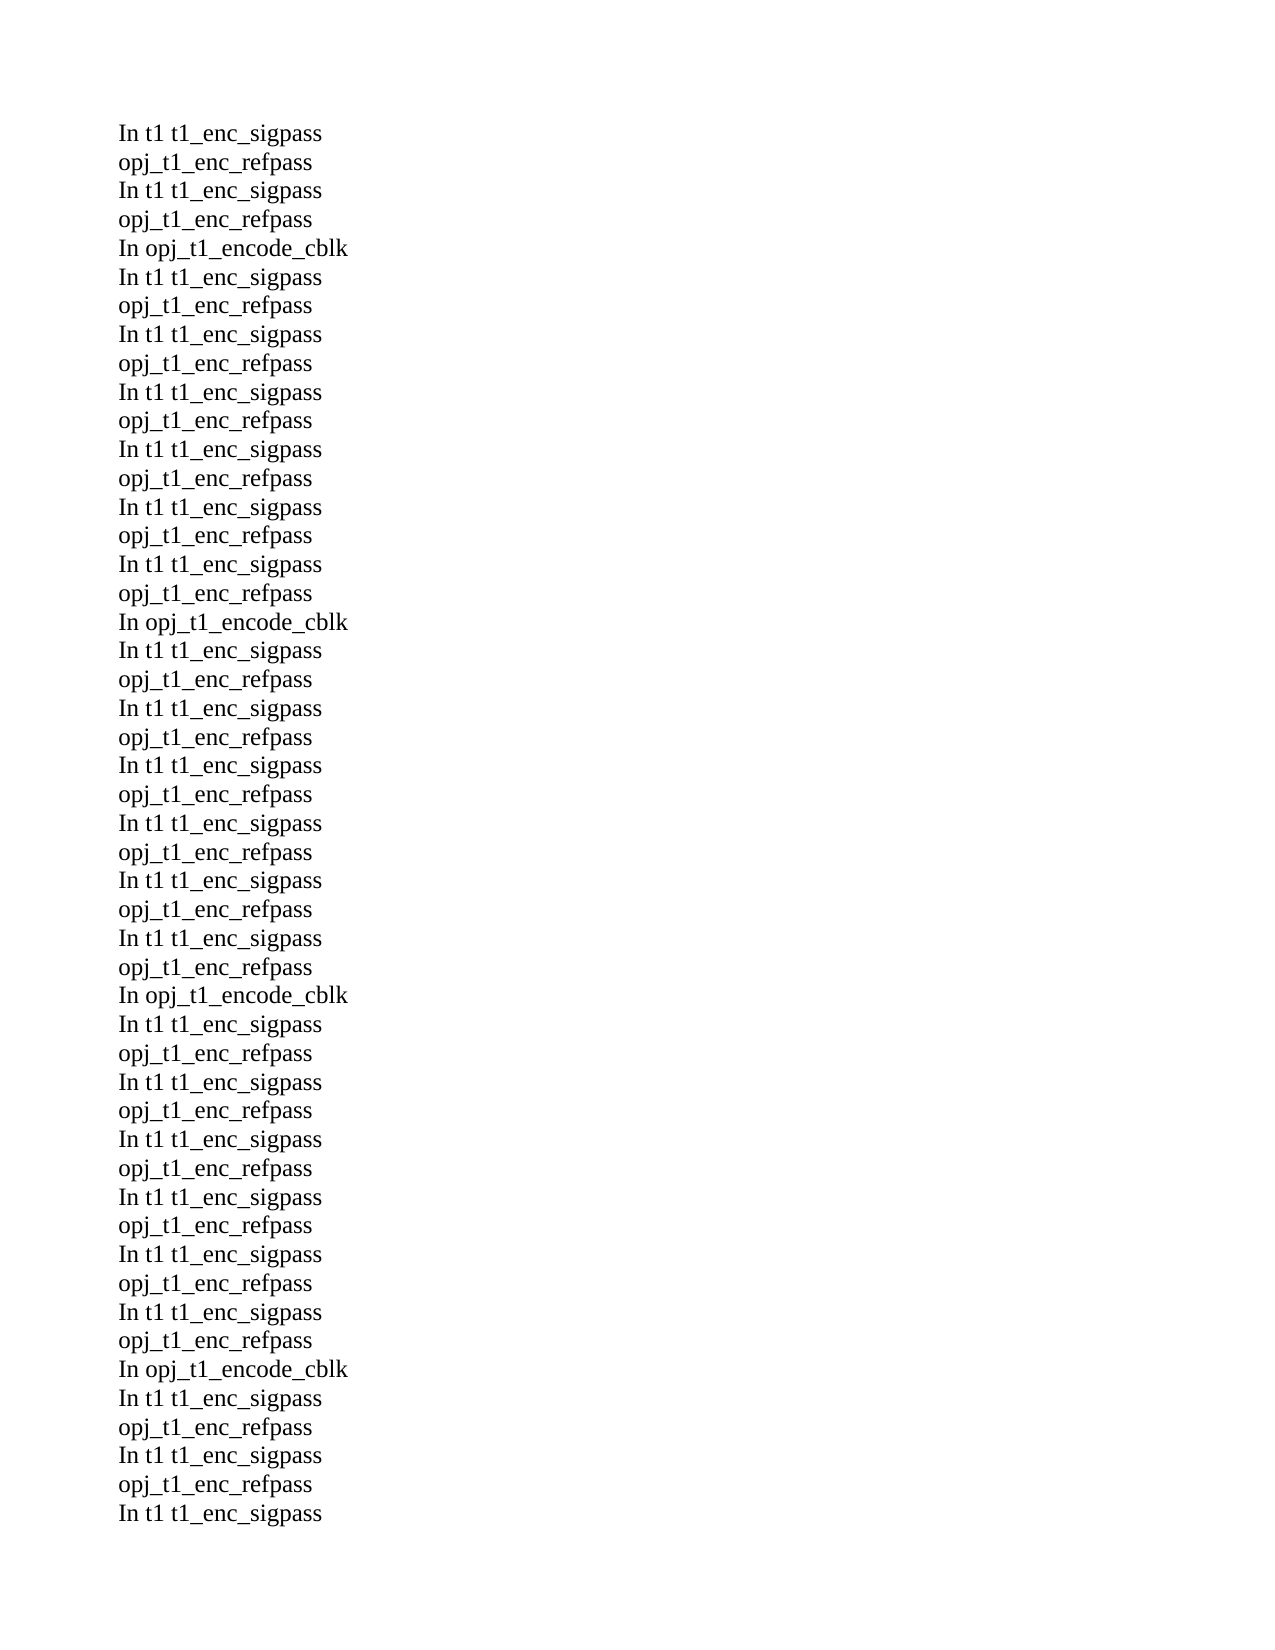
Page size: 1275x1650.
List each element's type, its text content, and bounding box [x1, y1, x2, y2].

text opj_t1_enc_refpass [118, 664, 1157, 693]
text In t1 t1_enc_sigpass [118, 319, 1157, 348]
text opj_t1_enc_refpass [118, 348, 1157, 377]
text In t1 t1_enc_sigpass [118, 1297, 1157, 1326]
text In t1 t1_enc_sigpass [118, 492, 1157, 521]
text opj_t1_enc_refpass [118, 952, 1157, 981]
text opj_t1_enc_refpass [118, 578, 1157, 607]
text opj_t1_enc_refpass [118, 1268, 1157, 1297]
text opj_t1_enc_refpass [118, 463, 1157, 492]
text In t1 t1_enc_sigpass [118, 118, 1157, 147]
text In t1 t1_enc_sigpass [118, 1498, 1157, 1527]
text opj_t1_enc_refpass [118, 779, 1157, 808]
text In t1 t1_enc_sigpass [118, 1441, 1157, 1469]
text opj_t1_enc_refpass [118, 147, 1157, 176]
text opj_t1_enc_refpass [118, 291, 1157, 319]
text In t1 t1_enc_sigpass [118, 923, 1157, 952]
text In t1 t1_enc_sigpass [118, 176, 1157, 204]
text In t1 t1_enc_sigpass [118, 1067, 1157, 1096]
text opj_t1_enc_refpass [118, 1412, 1157, 1441]
text In t1 t1_enc_sigpass [118, 1009, 1157, 1038]
text In opj_t1_encode_cblk [118, 233, 1157, 262]
text opj_t1_enc_refpass [118, 837, 1157, 866]
text opj_t1_enc_refpass [118, 406, 1157, 434]
text In t1 t1_enc_sigpass [118, 1182, 1157, 1211]
text In opj_t1_encode_cblk [118, 607, 1157, 636]
text opj_t1_enc_refpass [118, 1211, 1157, 1239]
text In t1 t1_enc_sigpass [118, 434, 1157, 463]
text In t1 t1_enc_sigpass [118, 1124, 1157, 1153]
text opj_t1_enc_refpass [118, 894, 1157, 923]
text In t1 t1_enc_sigpass [118, 751, 1157, 779]
text opj_t1_enc_refpass [118, 1153, 1157, 1182]
text In opj_t1_encode_cblk [118, 981, 1157, 1009]
text In t1 t1_enc_sigpass [118, 693, 1157, 722]
text In t1 t1_enc_sigpass [118, 866, 1157, 894]
text opj_t1_enc_refpass [118, 1326, 1157, 1354]
text In t1 t1_enc_sigpass [118, 262, 1157, 291]
text In opj_t1_encode_cblk [118, 1354, 1157, 1383]
text opj_t1_enc_refpass [118, 1469, 1157, 1498]
text opj_t1_enc_refpass [118, 1096, 1157, 1124]
text In t1 t1_enc_sigpass [118, 636, 1157, 664]
text In t1 t1_enc_sigpass [118, 1383, 1157, 1412]
text In t1 t1_enc_sigpass [118, 549, 1157, 578]
text In t1 t1_enc_sigpass [118, 377, 1157, 406]
text opj_t1_enc_refpass [118, 1038, 1157, 1067]
text In t1 t1_enc_sigpass [118, 1239, 1157, 1268]
text opj_t1_enc_refpass [118, 521, 1157, 549]
text In t1 t1_enc_sigpass [118, 808, 1157, 837]
text opj_t1_enc_refpass [118, 722, 1157, 751]
text opj_t1_enc_refpass [118, 204, 1157, 233]
